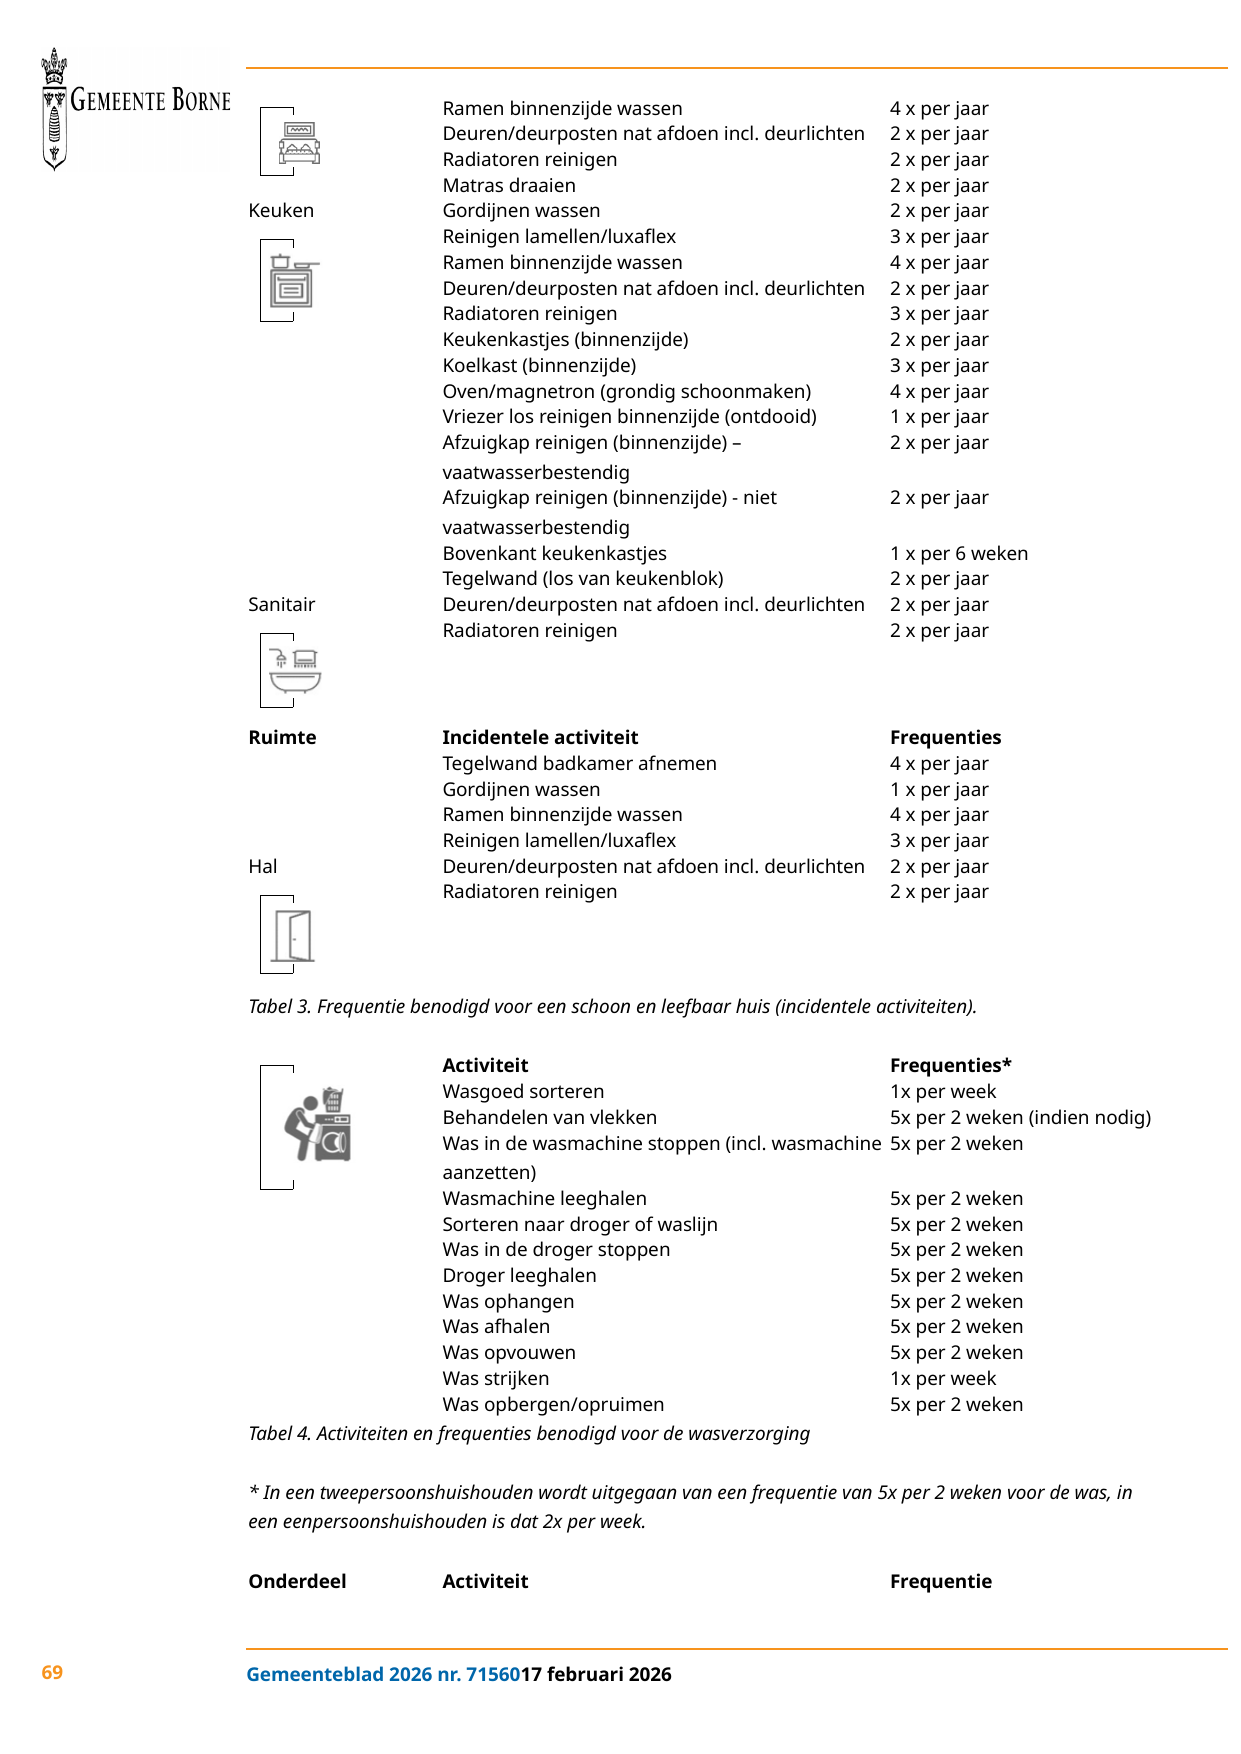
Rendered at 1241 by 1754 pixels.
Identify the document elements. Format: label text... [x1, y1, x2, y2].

table_cell Deuren/deurposten nat afdoen incl. deurlichten [442, 591, 890, 617]
table_header Activiteit [442, 1053, 890, 1078]
table_cell 3 x per jaar [890, 224, 1152, 249]
table_cell Ramen binnenzijde wassen [442, 249, 890, 275]
table_cell 5x per 2 weken [890, 1314, 1152, 1339]
table_header Frequenties* [890, 1053, 1152, 1078]
table_header Frequentie [890, 1568, 1152, 1594]
table_cell Ramen binnenzijde wassen [442, 802, 890, 827]
table_cell 1 x per jaar [890, 776, 1152, 802]
table_cell Behandelen van vlekken [442, 1104, 890, 1130]
table_cell 5x per 2 weken [890, 1237, 1152, 1262]
table_cell 1x per week [890, 1078, 1152, 1104]
table_cell Matras draaien [442, 172, 890, 198]
table_cell Was opvouwen [442, 1340, 890, 1365]
table_cell Deuren/deurposten nat afdoen incl. deurlichten [442, 121, 890, 146]
table_cell 5x per 2 weken [890, 1262, 1152, 1288]
table_cell 2 x per jaar [890, 429, 1152, 484]
table_cell Was strijken [442, 1365, 890, 1391]
table_cell 2 x per jaar [890, 326, 1152, 352]
table_cell Incidentele activiteit [442, 724, 890, 750]
table_cell 2 x per jaar [890, 275, 1152, 301]
table_cell Was in de wasmachine stoppen (incl. wasmachine aanzetten) [442, 1130, 890, 1185]
text Tabel 3. Frequentie benodigd voor een schoon en leefbaar huis (incidentele activiteiten). [248, 993, 1152, 1019]
table_cell Afzuigkap reinigen (binnenzijde) – vaatwasserbestendig [442, 429, 890, 484]
table_cell Was ophangen [442, 1288, 890, 1314]
table_cell [248, 750, 442, 853]
table_cell 2 x per jaar [890, 172, 1152, 198]
table_cell Frequenties [890, 724, 1152, 750]
table_cell Reinigen lamellen/luxaflex [442, 224, 890, 249]
table_cell 5x per 2 weken [890, 1288, 1152, 1314]
table_cell Wasgoed sorteren [442, 1078, 890, 1104]
table_cell Sorteren naar droger of waslijn [442, 1211, 890, 1237]
table_header Activiteit [442, 1568, 890, 1594]
table_cell Reinigen lamellen/luxaflex [442, 827, 890, 853]
table_cell Afzuigkap reinigen (binnenzijde) - niet vaatwasserbestendig [442, 485, 890, 540]
table_cell [248, 904, 442, 990]
table_cell Oven/magnetron (grondig schoonmaken) [442, 378, 890, 403]
table_cell Radiatoren reinigen [442, 301, 890, 326]
table_cell Vriezer los reinigen binnenzijde (ontdooid) [442, 404, 890, 429]
picture [268, 115, 328, 167]
table_cell Gordijnen wassen [442, 776, 890, 802]
table_cell 4 x per jaar [890, 750, 1152, 776]
table_header [248, 1053, 442, 1073]
table_cell 1 x per jaar [890, 404, 1152, 429]
table_cell Ruimte [248, 724, 442, 750]
table_cell 3 x per jaar [890, 352, 1152, 378]
picture [268, 248, 328, 312]
table_cell Deuren/deurposten nat afdoen incl. deurlichten [442, 275, 890, 301]
table_cell 4 x per jaar [890, 249, 1152, 275]
table_cell 1 x per 6 weken [890, 540, 1152, 566]
table_cell 5x per 2 weken [890, 1185, 1152, 1211]
table_cell Sanitair [248, 591, 442, 724]
table_cell 2 x per jaar [890, 591, 1152, 617]
table_cell Koelkast (binnenzijde) [442, 352, 890, 378]
table_header [248, 1074, 442, 1417]
table_cell 2 x per jaar [890, 121, 1152, 146]
picture [268, 903, 328, 964]
table_cell 4 x per jaar [890, 378, 1152, 403]
text * In een tweepersoonshuishouden wordt uitgegaan van een frequentie van 5x per 2 weken voor de was, in een eenpersoonshuishouden is dat 2x per week. [248, 1479, 1152, 1534]
picture [268, 641, 328, 698]
table_cell 1x per week [890, 1365, 1152, 1391]
table_cell Radiatoren reinigen [442, 617, 890, 724]
table_cell 2 x per jaar [890, 853, 1152, 879]
text Tabel 4. Activiteiten en frequenties benodigd voor de wasverzorging [248, 1420, 1152, 1446]
picture [41, 47, 231, 172]
table_cell 2 x per jaar [890, 879, 1152, 990]
table_cell 5x per 2 weken [890, 1391, 1152, 1417]
table_cell Radiatoren reinigen [442, 146, 890, 172]
picture [268, 1073, 358, 1180]
table_cell Gordijnen wassen [442, 198, 890, 223]
table_cell 2 x per jaar [890, 198, 1152, 223]
table_cell Radiatoren reinigen [442, 879, 890, 990]
table_cell Hal [248, 853, 442, 903]
table_cell 2 x per jaar [890, 566, 1152, 591]
table_cell 2 x per jaar [890, 617, 1152, 724]
table_cell 2 x per jaar [890, 146, 1152, 172]
table_cell Was opbergen/opruimen [442, 1391, 890, 1417]
table_cell [248, 95, 442, 198]
table_cell 4 x per jaar [890, 802, 1152, 827]
table_cell Tegelwand (los van keukenblok) [442, 566, 890, 591]
table_cell Droger leeghalen [442, 1262, 890, 1288]
table_cell 2 x per jaar [890, 485, 1152, 540]
table_cell Deuren/deurposten nat afdoen incl. deurlichten [442, 853, 890, 879]
table_cell 4 x per jaar [890, 95, 1152, 121]
table_header [261, 1074, 293, 1189]
table_cell Bovenkant keukenkastjes [442, 540, 890, 566]
table_cell 5x per 2 weken [890, 1211, 1152, 1237]
table_cell Keukenkastjes (binnenzijde) [442, 326, 890, 352]
table_cell Keuken [248, 198, 442, 591]
table_cell Was in de droger stoppen [442, 1237, 890, 1262]
table_cell 3 x per jaar [890, 301, 1152, 326]
table_cell 3 x per jaar [890, 827, 1152, 853]
table_header Onderdeel [248, 1568, 442, 1594]
table_cell 5x per 2 weken [890, 1130, 1152, 1185]
table_header [261, 1066, 293, 1073]
table_cell Tegelwand badkamer afnemen [442, 750, 890, 776]
table_cell Wasmachine leeghalen [442, 1185, 890, 1211]
table_cell Ramen binnenzijde wassen [442, 95, 890, 121]
table_cell 5x per 2 weken (indien nodig) [890, 1104, 1152, 1130]
table_cell Was afhalen [442, 1314, 890, 1339]
table_cell 5x per 2 weken [890, 1340, 1152, 1365]
